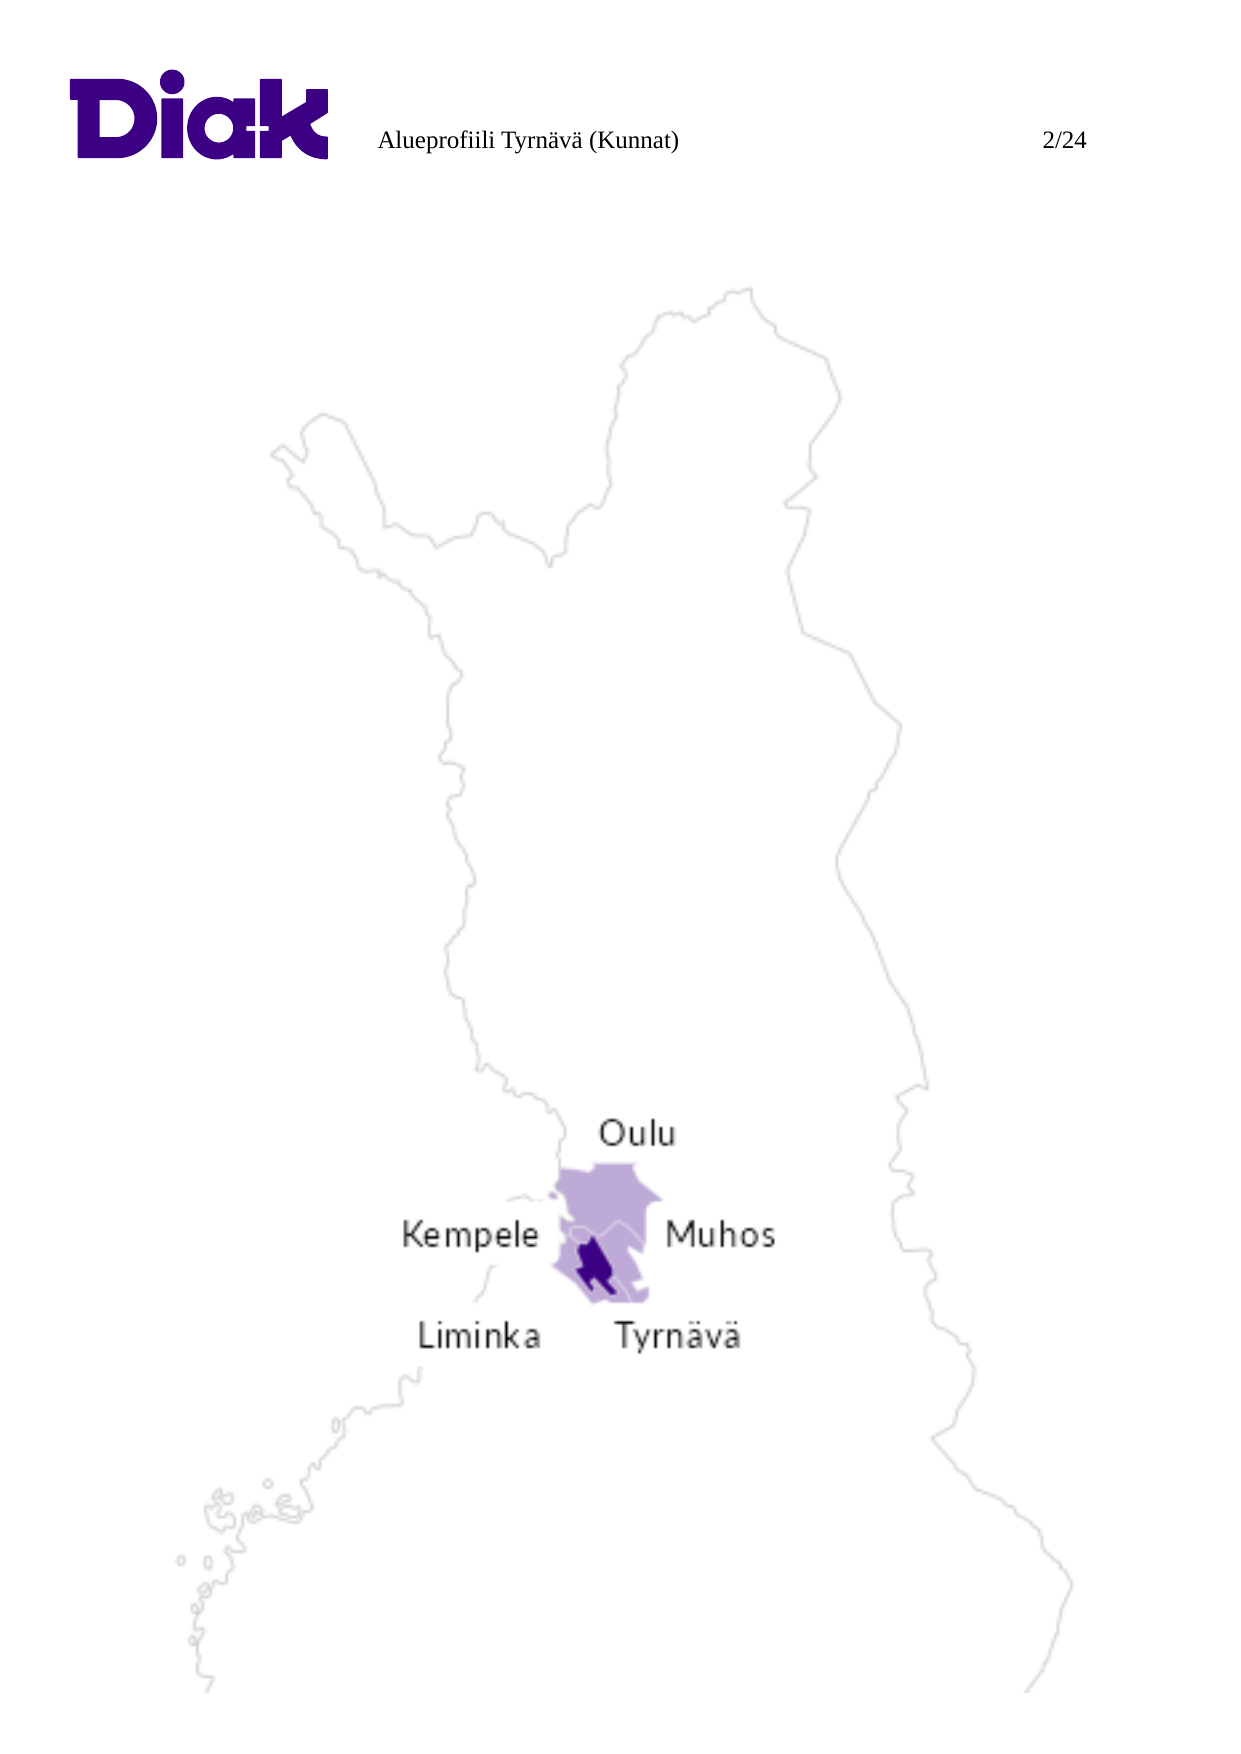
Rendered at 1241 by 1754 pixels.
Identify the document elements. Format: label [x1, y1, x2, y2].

picture [61, 196, 1179, 1693]
